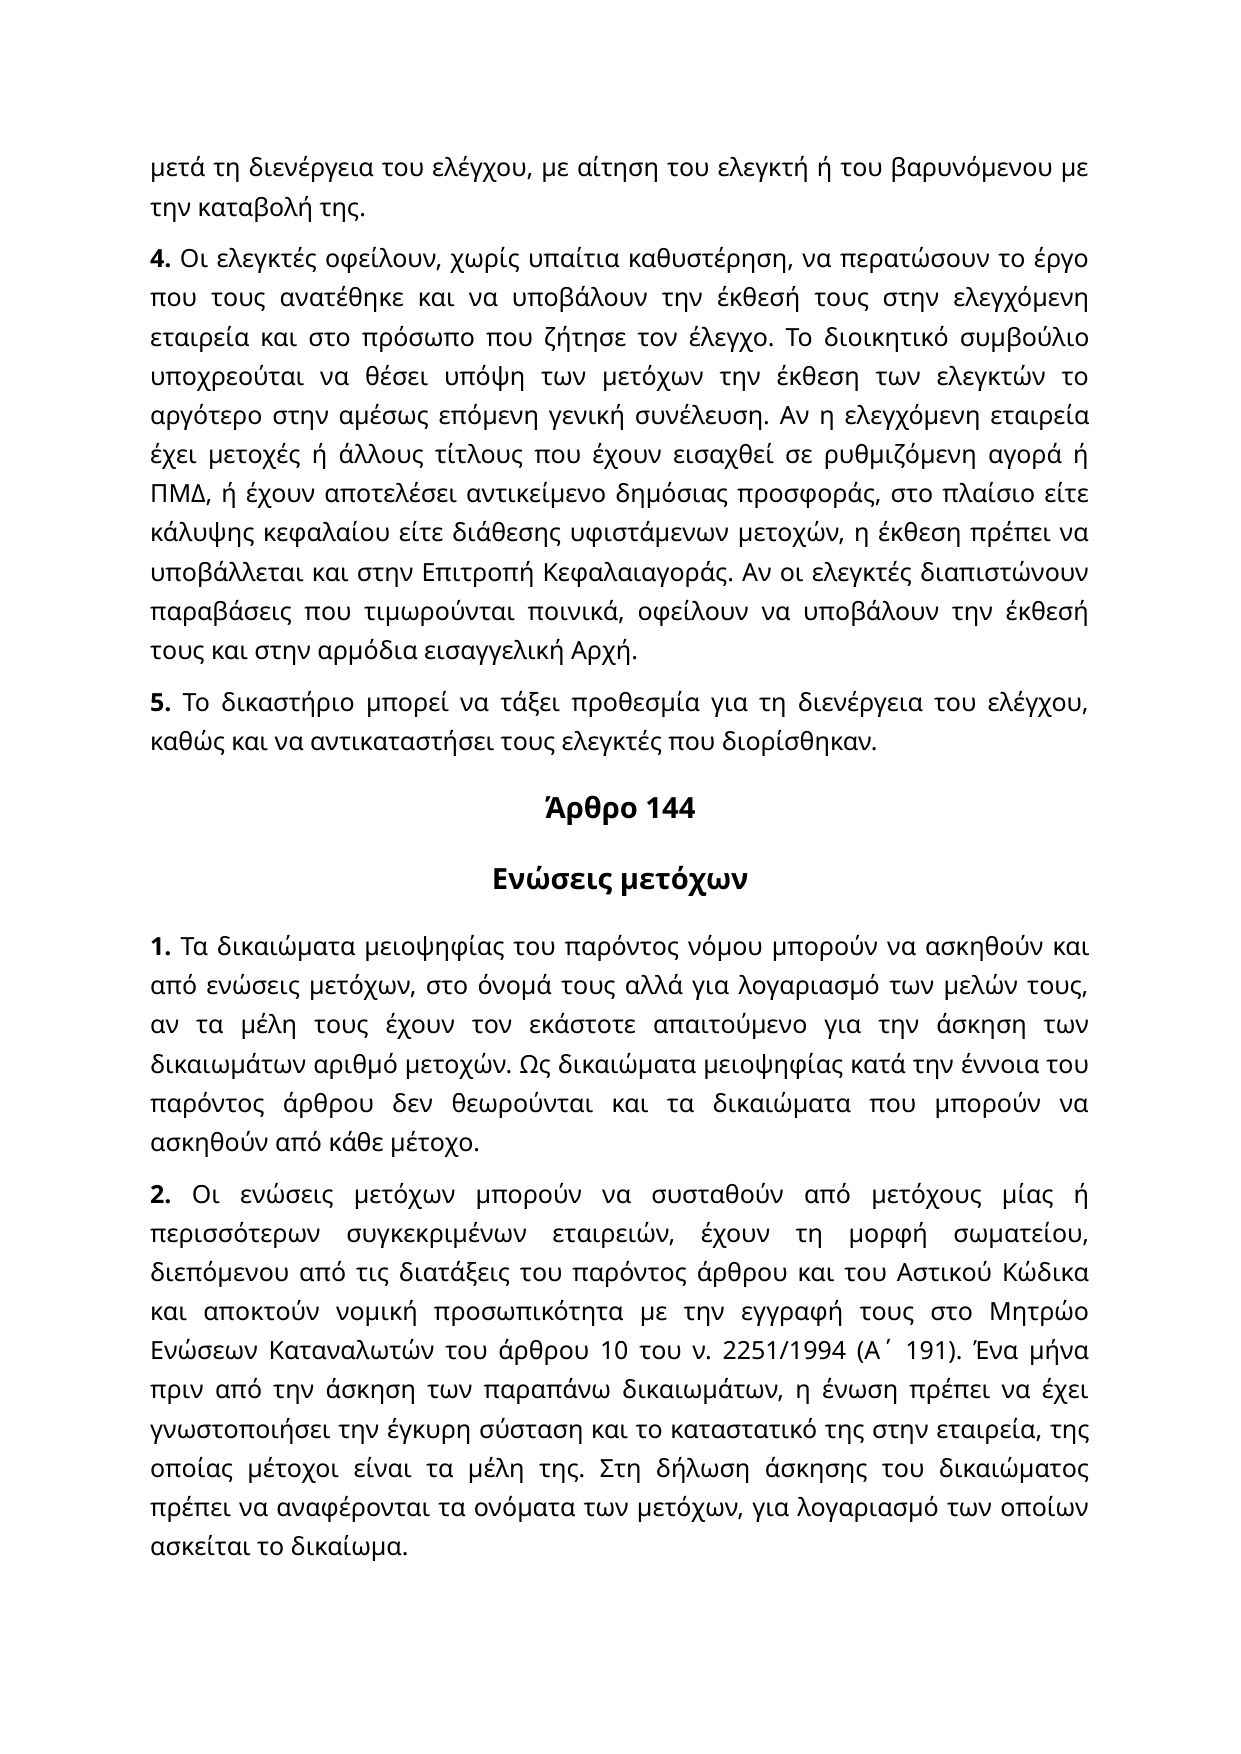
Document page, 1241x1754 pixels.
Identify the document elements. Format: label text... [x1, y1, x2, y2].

text 2. Οι ενώσεις μετόχων μπορούν να συσταθούν από μετόχους μίας ή περισσότερων συγκεκριμένων εταιρειών, έχουν τη μορφή σωματείου, διεπόμενου από τις διατάξεις του παρόντος άρθρου και του Αστικού Κώδικα και αποκτούν νομική προσωπικότητα με την εγγραφή τους στο Μητρώο Ενώσεων Καταναλωτών του άρθρου 10 του ν. 2251/1994 (Α΄ 191). Ένα μήνα πριν από την άσκηση των παραπάνω δικαιωμάτων, η ένωση πρέπει να έχει γνωστοποιήσει την έγκυρη σύσταση και το καταστατικό της στην εταιρεία, της οποίας μέτοχοι είναι τα μέλη της. Στη δήλωση άσκησης του δικαιώματος πρέπει να αναφέρονται τα ονόματα των μετόχων, για λογαριασμό των οποίων ασκείται το δικαίωμα. [150, 1176, 1090, 1563]
text 5. Το δικαστήριο μπορεί να τάξει προθεσμία για τη διενέργεια του ελέγχου, καθώς και να αντικαταστήσει τους ελεγκτές που διορίσθηκαν. [150, 684, 1090, 757]
text 4. Οι ελεγκτές οφείλουν, χωρίς υπαίτια καθυστέρηση, να περατώσουν το έργο που τους ανατέθηκε και να υποβάλουν την έκθεσή τους στην ελεγχόμενη εταιρεία και στο πρόσωπο που ζήτησε τον έλεγχο. Το διοικητικό συμβούλιο υποχρεούται να θέσει υπόψη των μετόχων την έκθεση των ελεγκτών το αργότερο στην αμέσως επόμενη γενική συνέλευση. Αν η ελεγχόμενη εταιρεία έχει μετοχές ή άλλους τίτλους που έχουν εισαχθεί σε ρυθμιζόμενη αγορά ή ΠΜΔ, ή έχουν αποτελέσει αντικείμενο δημόσιας προσφοράς, στο πλαίσιο είτε κάλυψης κεφαλαίου είτε διάθεσης υφιστάμενων μετοχών, η έκθεση πρέπει να υποβάλλεται και στην Επιτροπή Κεφαλαιαγοράς. Αν οι ελεγκτές διαπιστώνουν παραβάσεις που τιμωρούνται ποινικά, οφείλουν να υποβάλουν την έκθεσή τους και στην αρμόδια εισαγγελική Αρχή. [150, 241, 1090, 667]
subtitle Ενώσεις μετόχων [150, 858, 1090, 898]
text 1. Τα δικαιώματα μειοψηφίας του παρόντος νόμου μπορούν να ασκηθούν και από ενώσεις μετόχων, στο όνομά τους αλλά για λογαριασμό των μελών τους, αν τα μέλη τους έχουν τον εκάστοτε απαιτούμενο για την άσκηση των δικαιωμάτων αριθμό μετοχών. Ως δικαιώματα μειοψηφίας κατά την έννοια του παρόντος άρθρου δεν θεωρούνται και τα δικαιώματα που μπορούν να ασκηθούν από κάθε μέτοχο. [150, 929, 1090, 1159]
text μετά τη διενέργεια του ελέγχου, με αίτηση του ελεγκτή ή του βαρυνόμενου με την καταβολή της. [150, 150, 1090, 223]
subtitle Άρθρο 144 [150, 787, 1090, 827]
